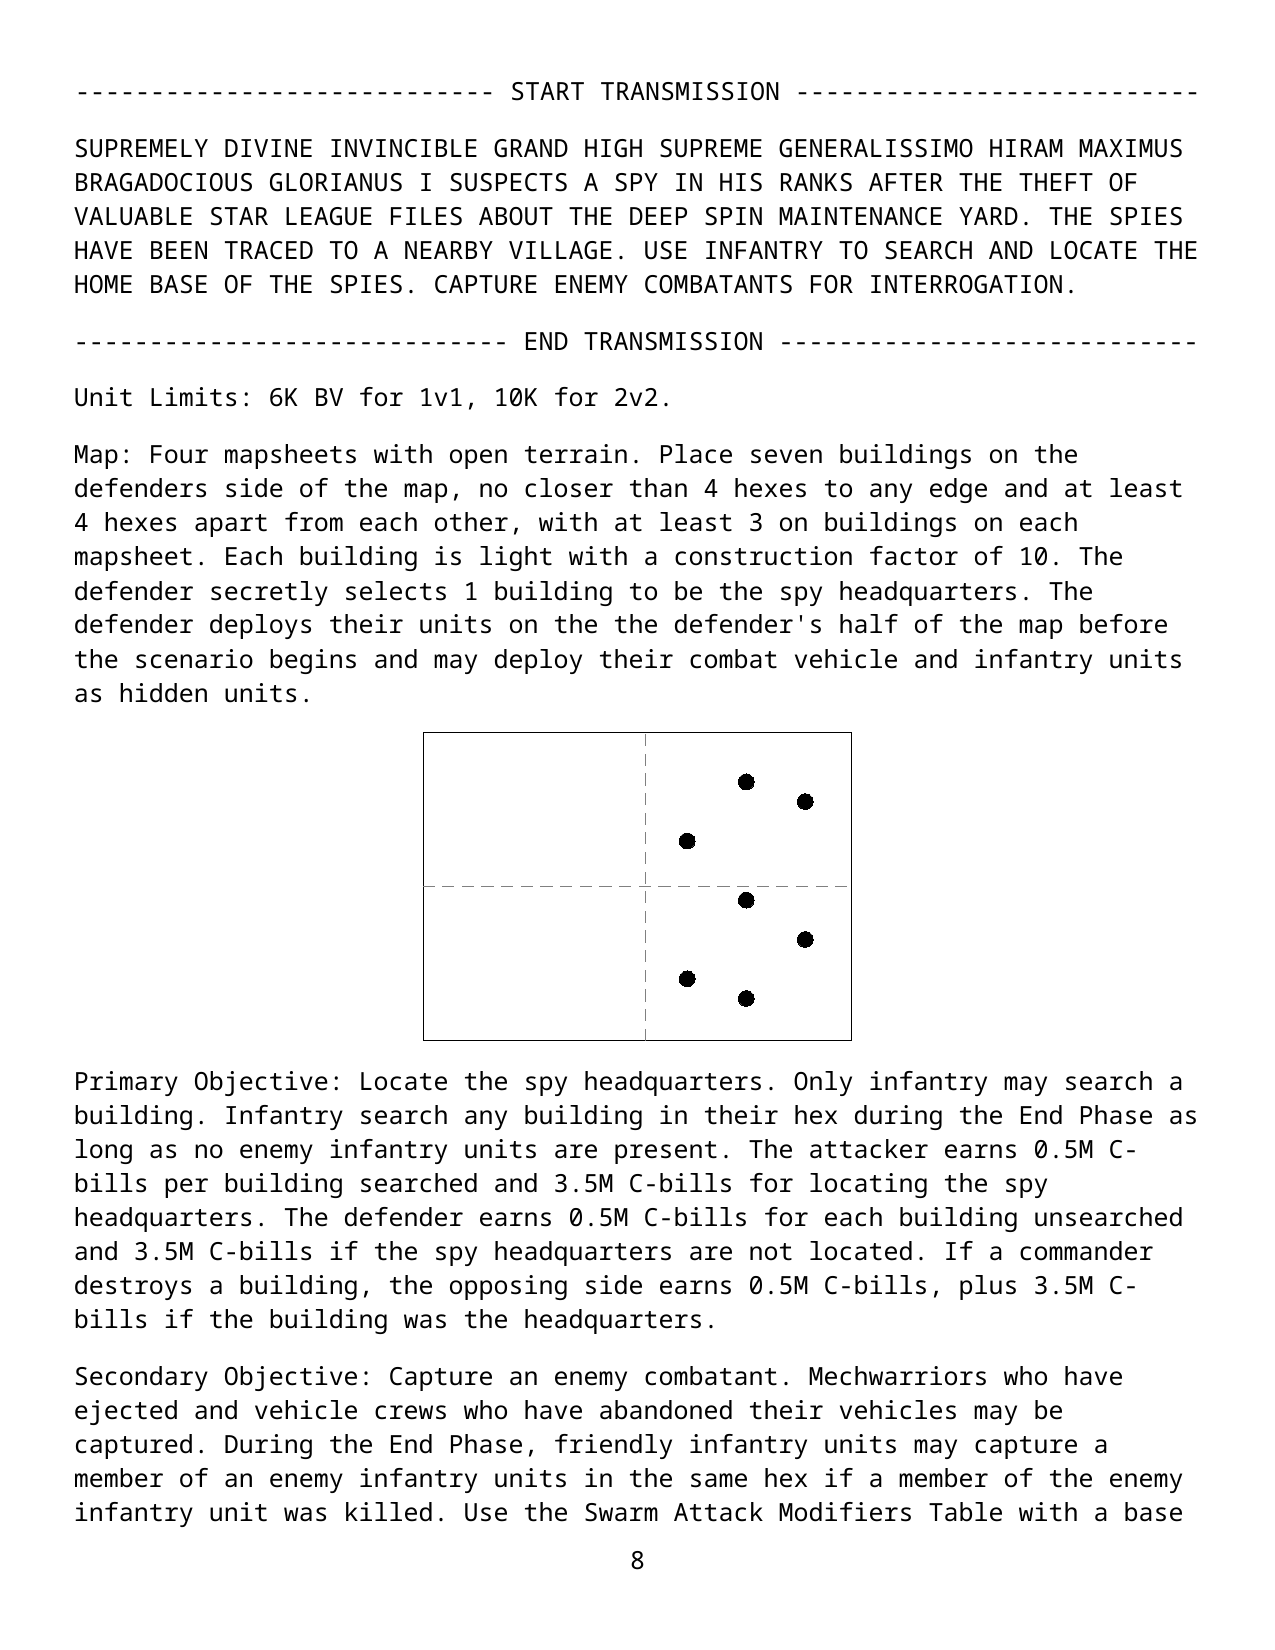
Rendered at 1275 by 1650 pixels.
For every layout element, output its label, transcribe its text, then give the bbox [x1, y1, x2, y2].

text Secondary Objective: Capture an enemy combatant. Mechwarriors who have ejected and vehicle crews who have abandoned their vehicles may be captured. During the End Phase, friendly infantry units may capture a member of an enemy infantry units in the same hex if a member of the enemy infantry unit was killed. Use the Swarm Attack Modifiers Table with a base [73, 1359, 1201, 1529]
text Primary Objective: Locate the spy headquarters. Only infantry may search a building. Infantry search any building in their hex during the End Phase as long as no enemy infantry units are present. The attacker earns 0.5M C-bills per building searched and 3.5M C-bills for locating the spy headquarters. The defender earns 0.5M C-bills for each building unsearched and 3.5M C-bills if the spy headquarters are not located. If a commander destroys a building, the opposing side earns 0.5M C-bills, plus 3.5M C-bills if the building was the headquarters. [73, 1064, 1201, 1336]
text SUPREMELY DIVINE INVINCIBLE GRAND HIGH SUPREME GENERALISSIMO HIRAM MAXIMUS BRAGADOCIOUS GLORIANUS I SUSPECTS A SPY IN HIS RANKS AFTER THE THEFT OF VALUABLE STAR LEAGUE FILES ABOUT THE DEEP SPIN MAINTENANCE YARD. THE SPIES HAVE BEEN TRACED TO A NEARBY VILLAGE. USE INFANTRY TO SEARCH AND LOCATE THE HOME BASE OF THE SPIES. CAPTURE ENEMY COMBATANTS FOR INTERROGATION. [73, 108, 1201, 301]
text Unit Limits: 6K BV for 1v1, 10K for 2v2. [73, 380, 1201, 414]
text ---------------------------- START TRANSMISSION --------------------------- [73, 73, 1201, 108]
text ----------------------------- END TRANSMISSION ---------------------------- [73, 301, 1201, 357]
text Map: Four mapsheets with open terrain. Place seven buildings on the defenders side of the map, no closer than 4 hexes to any edge and at least 4 hexes apart from each other, with at least 3 on buildings on each mapsheet. Each building is light with a construction factor of 10. The defender secretly selects 1 building to be the spy headquarters. The defender deploys their units on the the defender's half of the map before the scenario begins and may deploy their combat vehicle and infantry units as hidden units. [73, 437, 1201, 709]
